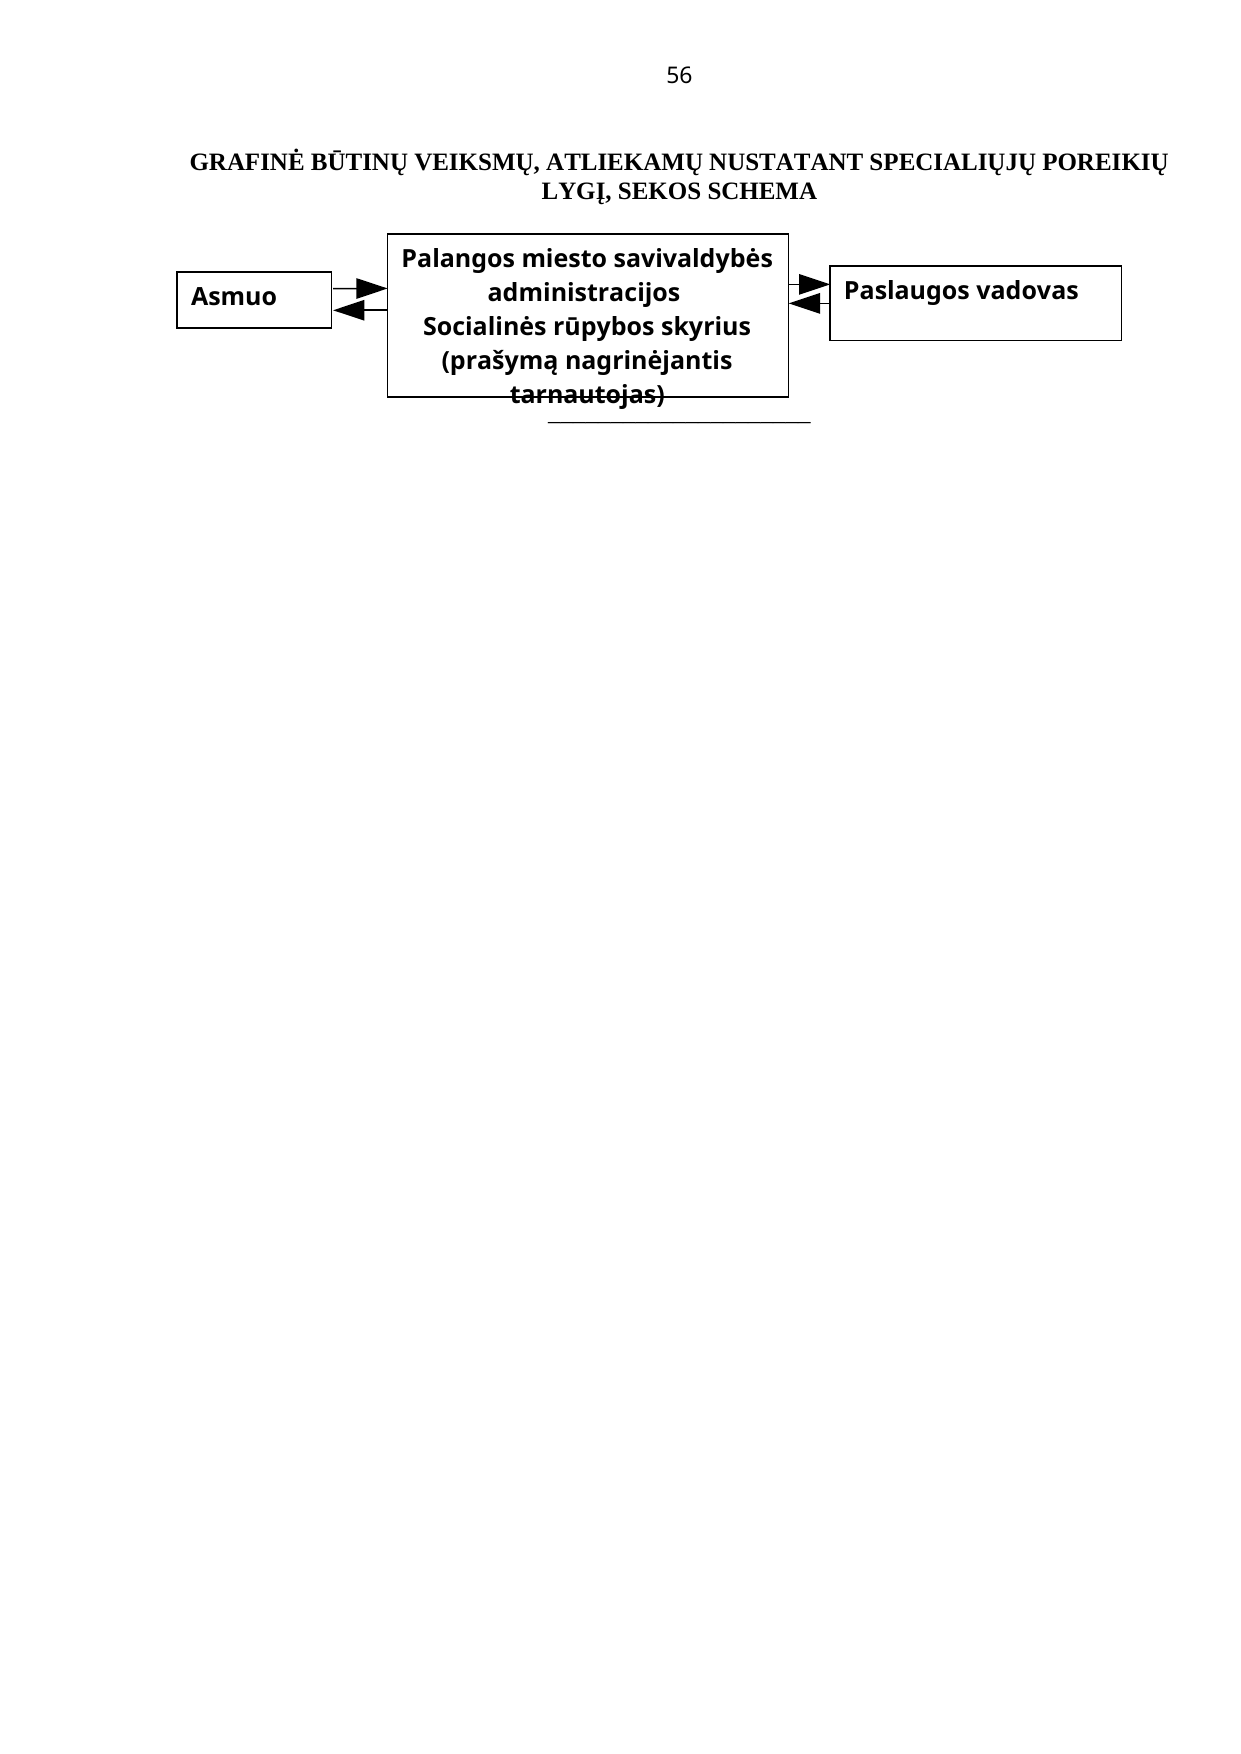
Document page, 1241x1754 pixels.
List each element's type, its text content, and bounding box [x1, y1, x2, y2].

text _____________________ [177, 397, 1181, 426]
text GRAFINĖ BŪTINŲ VEIKSMŲ, ATLIEKAMŲ NUSTATANT SPECIALIŲJŲ POREIKIŲ LYGĮ, SEKOS SCHEMA [177, 147, 1181, 205]
